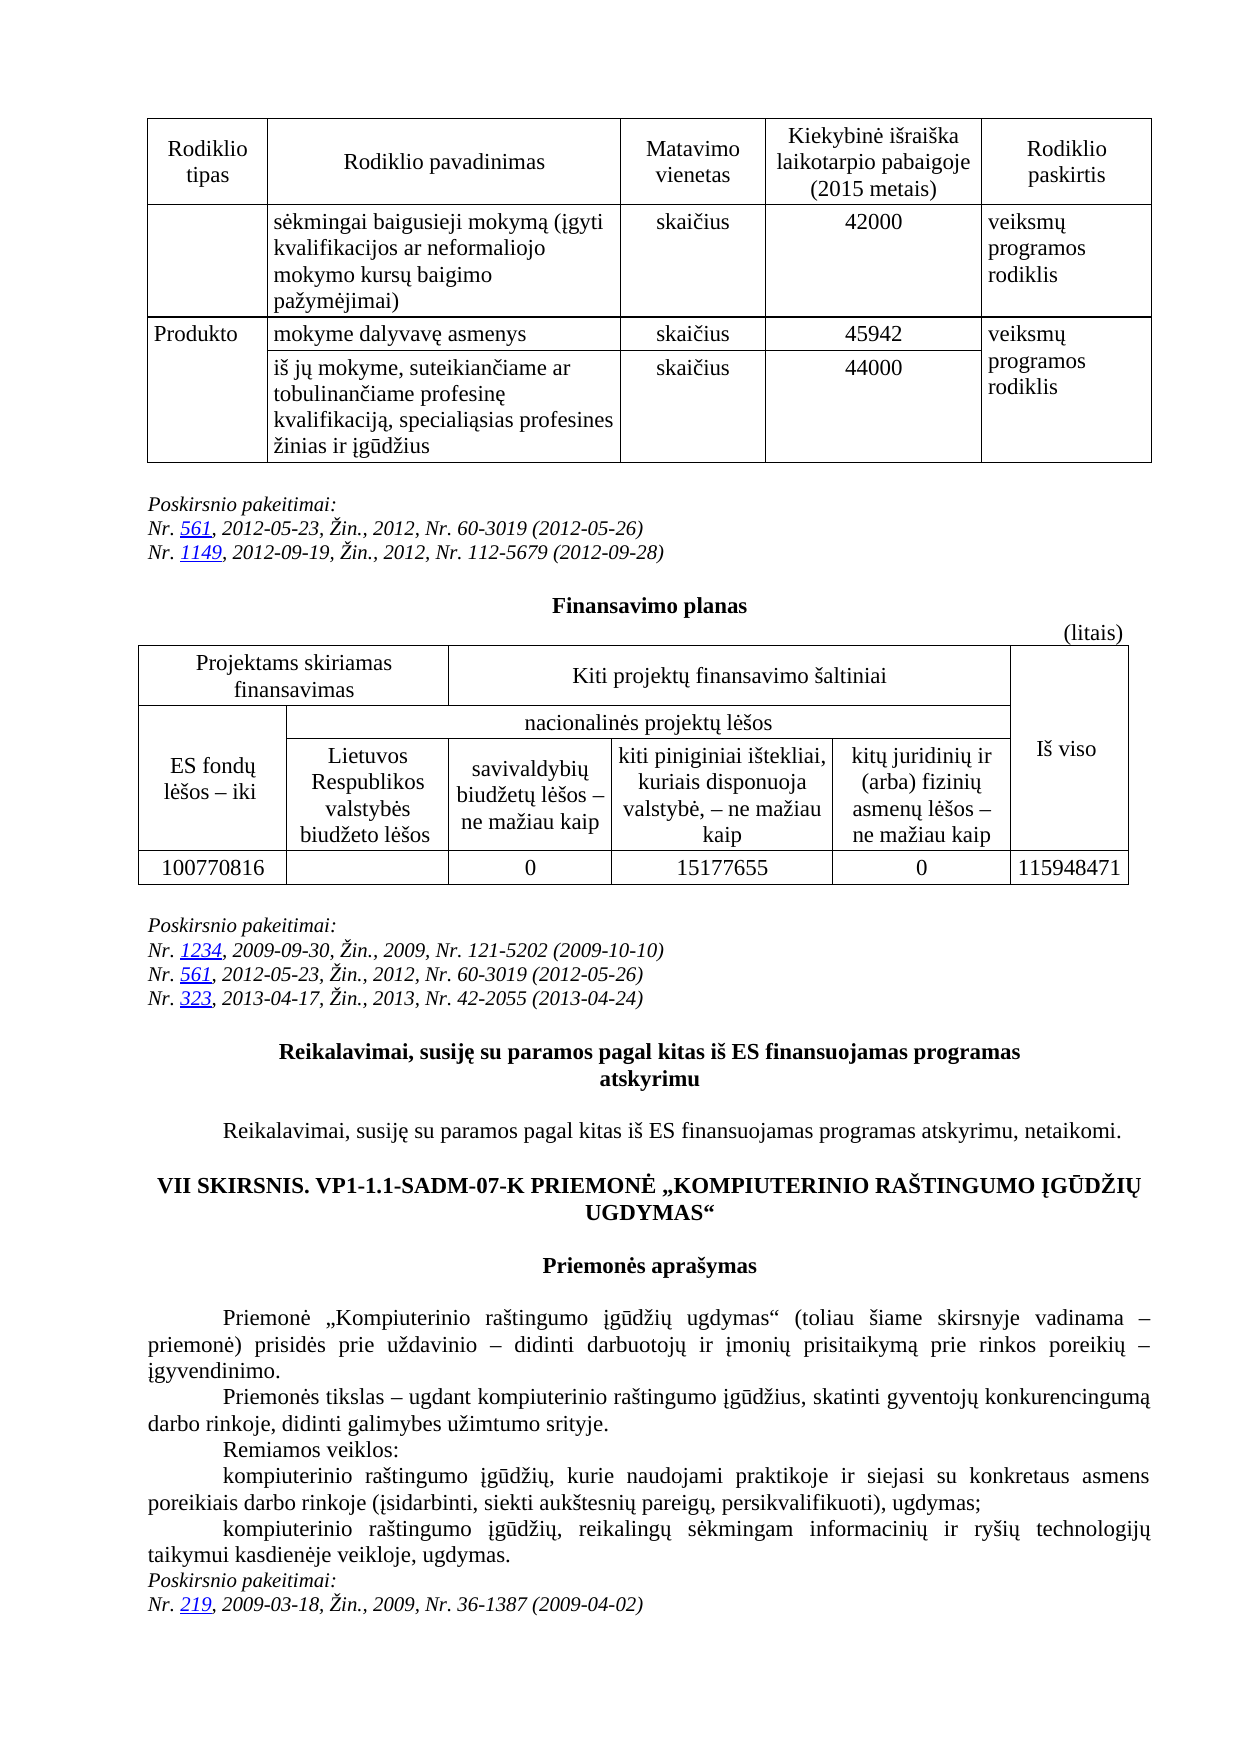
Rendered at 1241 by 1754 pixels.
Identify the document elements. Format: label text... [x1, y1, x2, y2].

text Nr. 219, 2009-03-18, Žin., 2009, Nr. 36-1387 (2009-04-02) [148, 1592, 1152, 1616]
text Nr. 323, 2013-04-17, Žin., 2013, Nr. 42-2055 (2013-04-24) [148, 986, 1152, 1010]
text Reikalavimai, susiję su paramos pagal kitas iš ES finansuojamas programas atskyrimu, netaikomi. [148, 1117, 1152, 1144]
table_cell veiksmų programos rodiklis [982, 205, 1151, 316]
table_cell [148, 205, 267, 316]
table_header Kiekybinė išraiška laikotarpio pabaigoje (2015 metais) [766, 119, 981, 204]
table_cell [287, 851, 448, 884]
table_cell 0 [449, 851, 611, 884]
table_cell kitų juridinių ir (arba) fizinių asmenų lėšos – ne mažiau kaip [833, 739, 1010, 850]
text Poskirsnio pakeitimai: [148, 1568, 1152, 1592]
table_cell 115948471 [1011, 851, 1128, 884]
table_header Rodiklio tipas [148, 119, 267, 204]
table_header Rodiklio paskirtis [982, 119, 1151, 204]
text Poskirsnio pakeitimai: [148, 913, 1152, 937]
table_cell 42000 [766, 205, 981, 316]
text kompiuterinio raštingumo įgūdžių, kurie naudojami praktikoje ir siejasi su konkretaus asmens poreikiais darbo rinkoje (įsidarbinti, siekti aukštesnių pareigų, persikvalifikuoti), ugdymas; [148, 1462, 1152, 1515]
table_cell Produkto [148, 318, 267, 462]
table_cell savivaldybių biudžetų lėšos – ne mažiau kaip [449, 739, 611, 850]
table_cell 45942 [766, 318, 981, 349]
text Nr. 1149, 2012-09-19, Žin., 2012, Nr. 112-5679 (2012-09-28) [148, 540, 1152, 564]
table_cell skaičius [621, 205, 765, 316]
text VII SKIRSNIS. VP1-1.1-SADM-07-K PRIEMONĖ „KOMPIUTERINIO RAŠTINGUMO ĮGŪDŽIŲ UGDYMAS“ [148, 1173, 1152, 1225]
table_header Rodiklio pavadinimas [268, 119, 620, 204]
table_cell mokyme dalyvavę asmenys [268, 318, 620, 349]
text Priemonė „Kompiuterinio raštingumo įgūdžių ugdymas“ (toliau šiame skirsnyje vadinama – priemonė) prisidės prie uždavinio – didinti darbuotojų ir įmonių prisitaikymą prie rinkos poreikių – įgyvendinimo. [148, 1304, 1152, 1383]
text Nr. 561, 2012-05-23, Žin., 2012, Nr. 60-3019 (2012-05-26) [148, 962, 1152, 986]
text Finansavimo planas [148, 593, 1152, 619]
table_cell 0 [833, 851, 1010, 884]
table_header Matavimo vienetas [621, 119, 765, 204]
text Reikalavimai, susiję su paramos pagal kitas iš ES finansuojamas programas atskyrimu [148, 1038, 1152, 1091]
table_header Iš viso [1011, 646, 1128, 850]
table_cell sėkmingai baigusieji mokymą (įgyti kvalifikacijos ar neformaliojo mokymo kursų baigimo pažymėjimai) [268, 205, 620, 316]
table_header Kiti projektų finansavimo šaltiniai [449, 646, 1010, 705]
table_cell skaičius [621, 318, 765, 349]
table_header Projektams skiriamas finansavimas [139, 646, 448, 705]
text Priemonės tikslas – ugdant kompiuterinio raštingumo įgūdžius, skatinti gyventojų konkurencingumą darbo rinkoje, didinti galimybes užimtumo srityje. [148, 1383, 1152, 1436]
table_cell veiksmų programos rodiklis [982, 318, 1151, 462]
text Nr. 561, 2012-05-23, Žin., 2012, Nr. 60-3019 (2012-05-26) [148, 516, 1152, 540]
text Nr. 1234, 2009-09-30, Žin., 2009, Nr. 121-5202 (2009-10-10) [148, 937, 1152, 962]
text Poskirsnio pakeitimai: [148, 492, 1152, 516]
table_cell kiti piniginiai ištekliai, kuriais disponuoja valstybė, – ne mažiau kaip [612, 739, 832, 850]
text (litais) [148, 619, 1152, 645]
table_cell skaičius [621, 351, 765, 462]
text Remiamos veiklos: [148, 1436, 1152, 1462]
table_cell 100770816 [139, 851, 286, 884]
text Priemonės aprašymas [148, 1252, 1152, 1278]
table_cell 15177655 [612, 851, 832, 884]
table_cell nacionalinės projektų lėšos [287, 706, 1010, 738]
table_cell ES fondų lėšos – iki [139, 706, 286, 850]
text kompiuterinio raštingumo įgūdžių, reikalingų sėkmingam informacinių ir ryšių technologijų taikymui kasdienėje veikloje, ugdymas. [148, 1515, 1152, 1568]
table_cell Lietuvos Respublikos valstybės biudžeto lėšos [287, 739, 448, 850]
table_cell iš jų mokyme, suteikiančiame ar tobulinančiame profesinę kvalifikaciją, specialiąsias profesines žinias ir įgūdžius [268, 351, 620, 462]
table_cell 44000 [766, 351, 981, 462]
